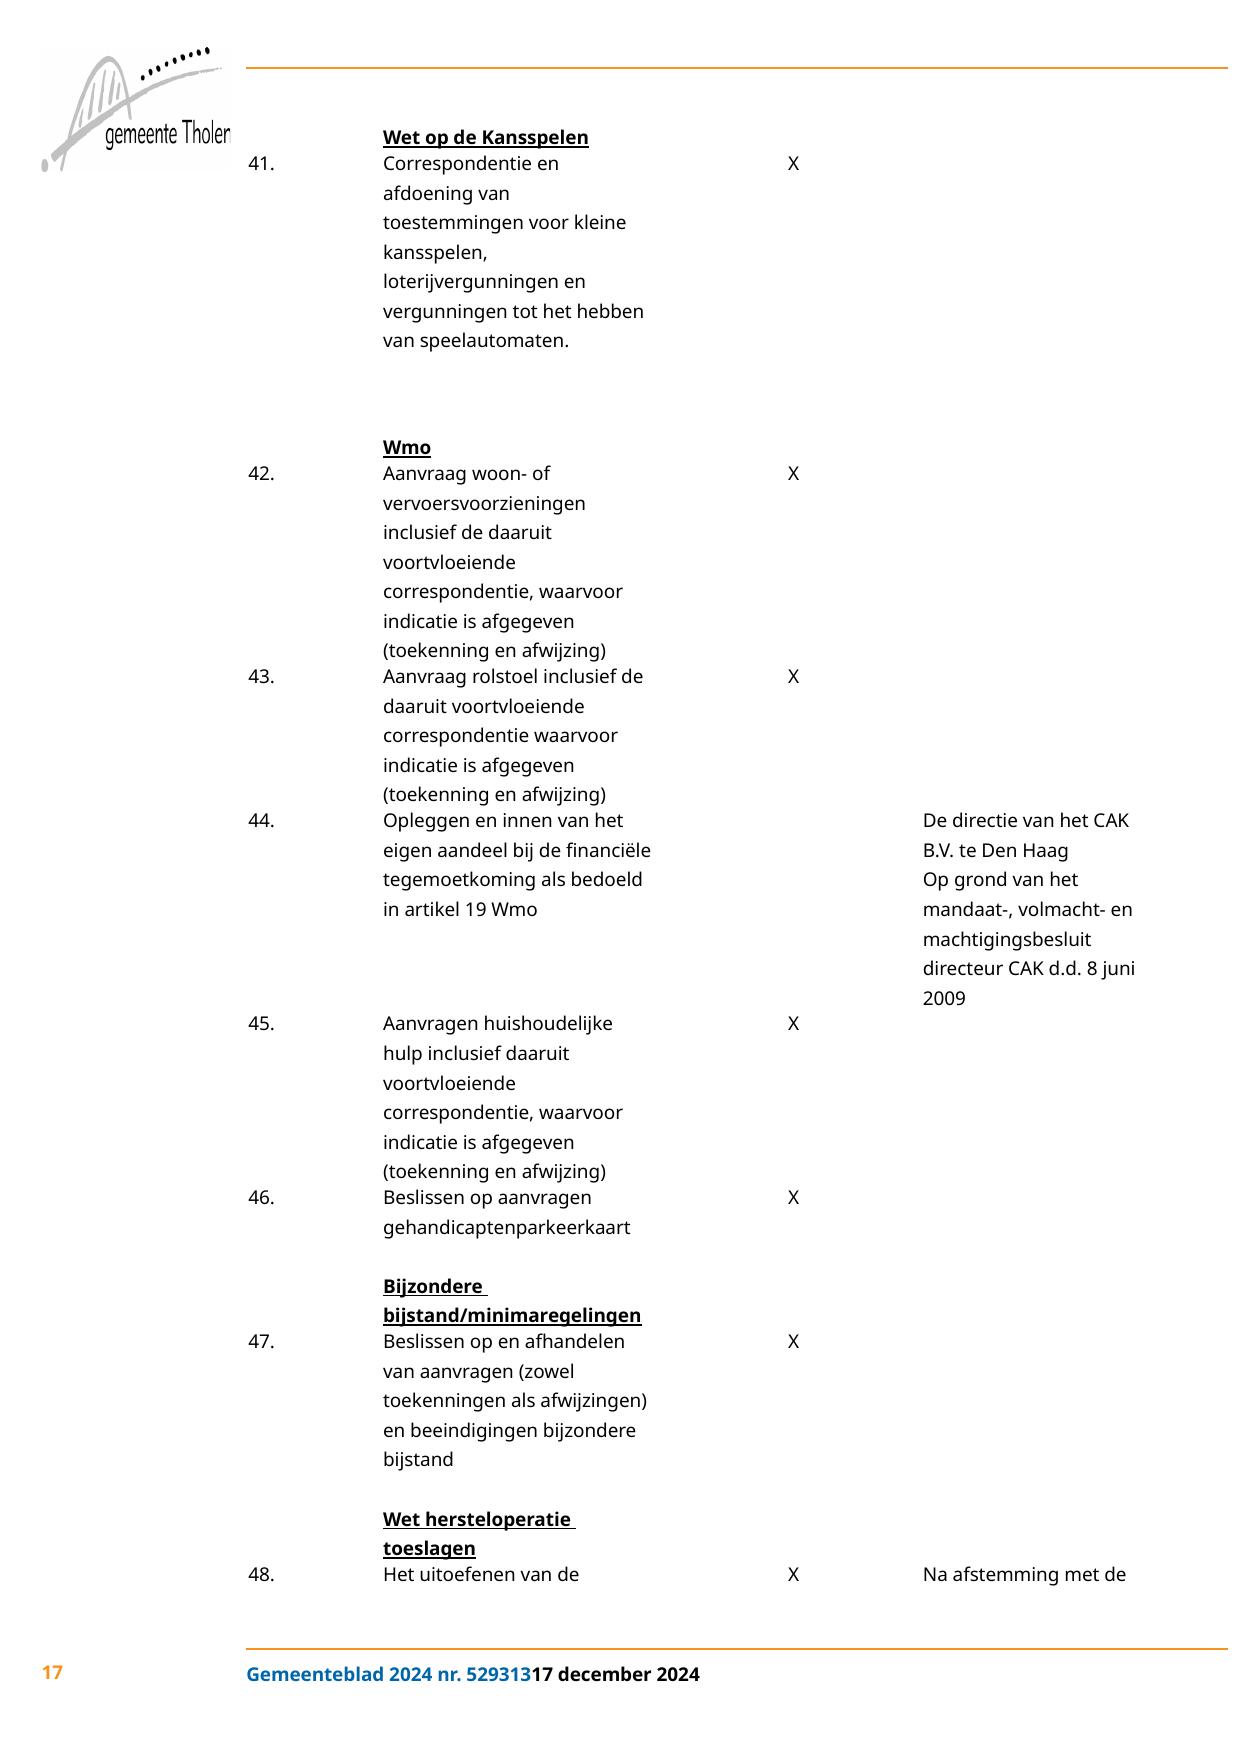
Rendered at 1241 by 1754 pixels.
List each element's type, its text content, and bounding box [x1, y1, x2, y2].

table_cell 48. [248, 1561, 383, 1587]
table_cell Wet op de Kansspelen [383, 95, 653, 150]
table_cell Wmo [383, 405, 653, 460]
table_cell X [788, 460, 923, 663]
table_cell [923, 1328, 1152, 1561]
table_cell [923, 663, 1152, 807]
table_cell [923, 353, 1152, 379]
table_cell X [788, 663, 923, 807]
table_cell [653, 150, 788, 353]
table_cell 46. [248, 1184, 383, 1328]
table_cell Aanvraag rolstoel inclusief de daaruit voortvloeiende correspondentie waarvoor indicatie is afgegeven (toekenning en afwijzing) [383, 663, 653, 807]
table_cell [788, 353, 923, 379]
table_cell [653, 95, 788, 150]
picture [41, 47, 231, 172]
table_cell [653, 353, 788, 379]
table_cell [788, 379, 923, 405]
table_cell 44. [248, 808, 383, 1011]
table_cell [653, 379, 788, 405]
table_cell [653, 1011, 788, 1184]
table_cell [653, 460, 788, 663]
table_cell [383, 353, 653, 379]
table_cell [923, 460, 1152, 663]
table_cell [653, 663, 788, 807]
table_cell X [788, 1328, 923, 1561]
table_cell 42. [248, 460, 383, 663]
table_cell [653, 808, 788, 1011]
table_cell [923, 405, 1152, 460]
table_cell [788, 95, 923, 150]
table_cell [248, 353, 383, 379]
table_cell [653, 405, 788, 460]
table_cell [653, 1184, 788, 1328]
table_cell [383, 379, 653, 405]
table_cell Aanvragen huishoudelijke hulp inclusief daaruit voortvloeiende correspondentie, waarvoor indicatie is afgegeven (toekenning en afwijzing) [383, 1011, 653, 1184]
table_cell [248, 379, 383, 405]
table_cell Correspondentie en afdoening van toestemmingen voor kleine kansspelen, loterijvergunningen en vergunningen tot het hebben van speelautomaten. [383, 150, 653, 353]
table_cell Het uitoefenen van de [383, 1561, 653, 1587]
table_cell [923, 1184, 1152, 1328]
table_cell X [788, 1184, 923, 1328]
table_cell [923, 379, 1152, 405]
table_cell 45. [248, 1011, 383, 1184]
table_cell 47. [248, 1328, 383, 1561]
table_cell 41. [248, 150, 383, 353]
table_cell [788, 808, 923, 1011]
table_cell [923, 150, 1152, 353]
table_cell Na afstemming met de [923, 1561, 1152, 1587]
table_cell [653, 1328, 788, 1561]
table_cell Beslissen op en afhandelen van aanvragen (zowel toekenningen als afwijzingen) en beeindigingen bijzondere bijstand Wet hersteloperatie toeslagen [383, 1328, 653, 1561]
table_cell Opleggen en innen van het eigen aandeel bij de financiële tegemoetkoming als bedoeld in artikel 19 Wmo [383, 808, 653, 1011]
table_cell De directie van het CAK B.V. te Den Haag Op grond van het mandaat-, volmacht- en machtigingsbesluit directeur CAK d.d. 8 juni 2009 [923, 808, 1152, 1011]
table_cell X [788, 1011, 923, 1184]
table_cell [248, 405, 383, 460]
table_cell [923, 95, 1152, 150]
table_cell [923, 1011, 1152, 1184]
table_cell 43. [248, 663, 383, 807]
table_cell Aanvraag woon- of vervoersvoorzieningen inclusief de daaruit voortvloeiende correspondentie, waarvoor indicatie is afgegeven (toekenning en afwijzing) [383, 460, 653, 663]
table_cell [248, 95, 383, 150]
table_cell [788, 405, 923, 460]
table_cell [653, 1561, 788, 1587]
table_cell X [788, 150, 923, 353]
table_cell X [788, 1561, 923, 1587]
table_cell Beslissen op aanvragen gehandicaptenparkeerkaart Bijzondere bijstand/minimaregelingen [383, 1184, 653, 1328]
